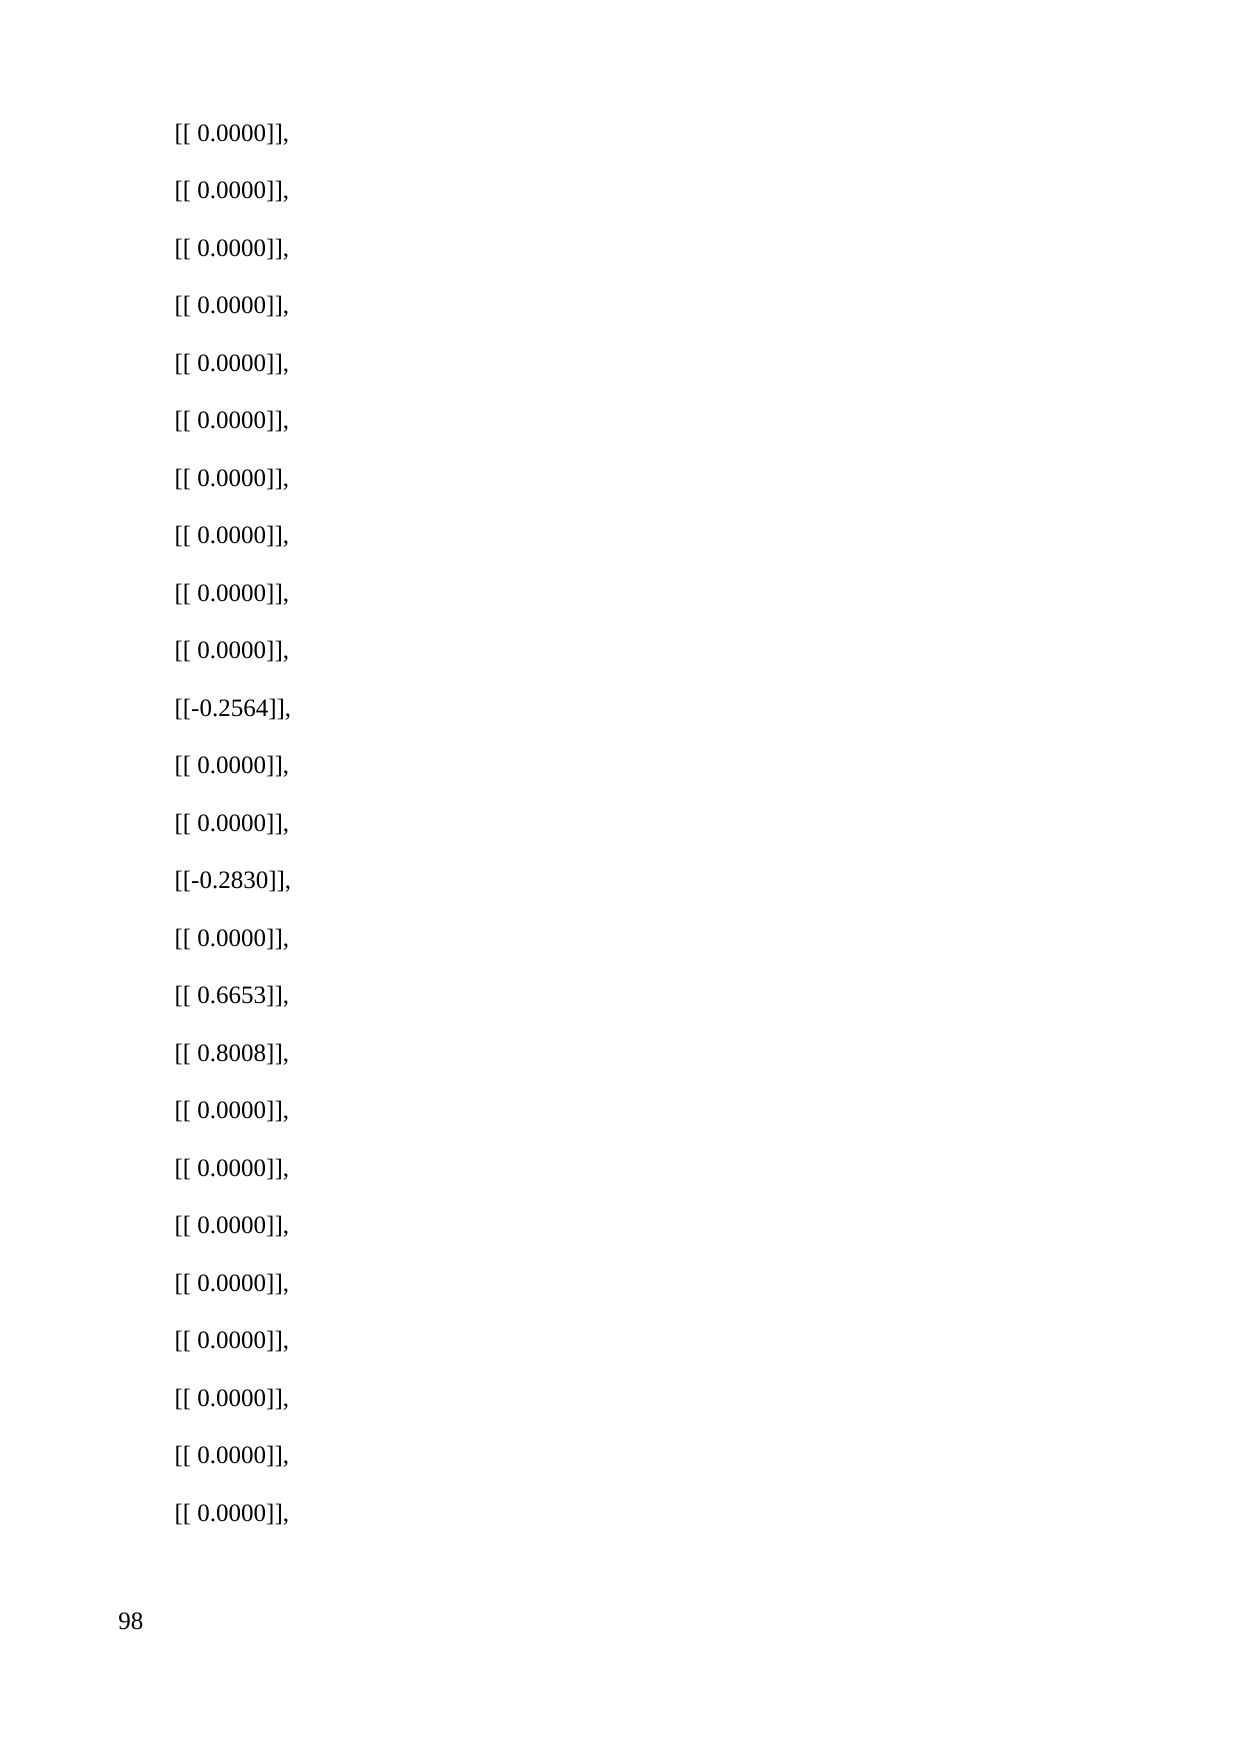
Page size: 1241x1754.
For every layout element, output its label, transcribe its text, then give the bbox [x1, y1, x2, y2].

text [[ 0.0000]], [118, 636, 1122, 664]
text [[ 0.0000]], [118, 521, 1122, 549]
text [[ 0.0000]], [118, 463, 1122, 492]
text [[ 0.0000]], [118, 1498, 1122, 1527]
text [[ 0.0000]], [118, 406, 1122, 434]
text [[ 0.0000]], [118, 1268, 1122, 1297]
text [[ 0.0000]], [118, 1441, 1122, 1469]
text [[ 0.8008]], [118, 1038, 1122, 1067]
text [[ 0.0000]], [118, 1096, 1122, 1124]
text [[ 0.0000]], [118, 751, 1122, 779]
text [[ 0.0000]], [118, 808, 1122, 837]
text [[ 0.0000]], [118, 233, 1122, 262]
text [[ 0.0000]], [118, 348, 1122, 377]
text [[-0.2830]], [118, 866, 1122, 894]
text [[ 0.0000]], [118, 291, 1122, 319]
text [[ 0.6653]], [118, 981, 1122, 1009]
text [[-0.2564]], [118, 693, 1122, 722]
text [[ 0.0000]], [118, 1383, 1122, 1412]
text [[ 0.0000]], [118, 1326, 1122, 1354]
text [[ 0.0000]], [118, 1153, 1122, 1182]
text [[ 0.0000]], [118, 1211, 1122, 1239]
text [[ 0.0000]], [118, 578, 1122, 607]
text [[ 0.0000]], [118, 176, 1122, 204]
text [[ 0.0000]], [118, 118, 1122, 147]
text [[ 0.0000]], [118, 923, 1122, 952]
